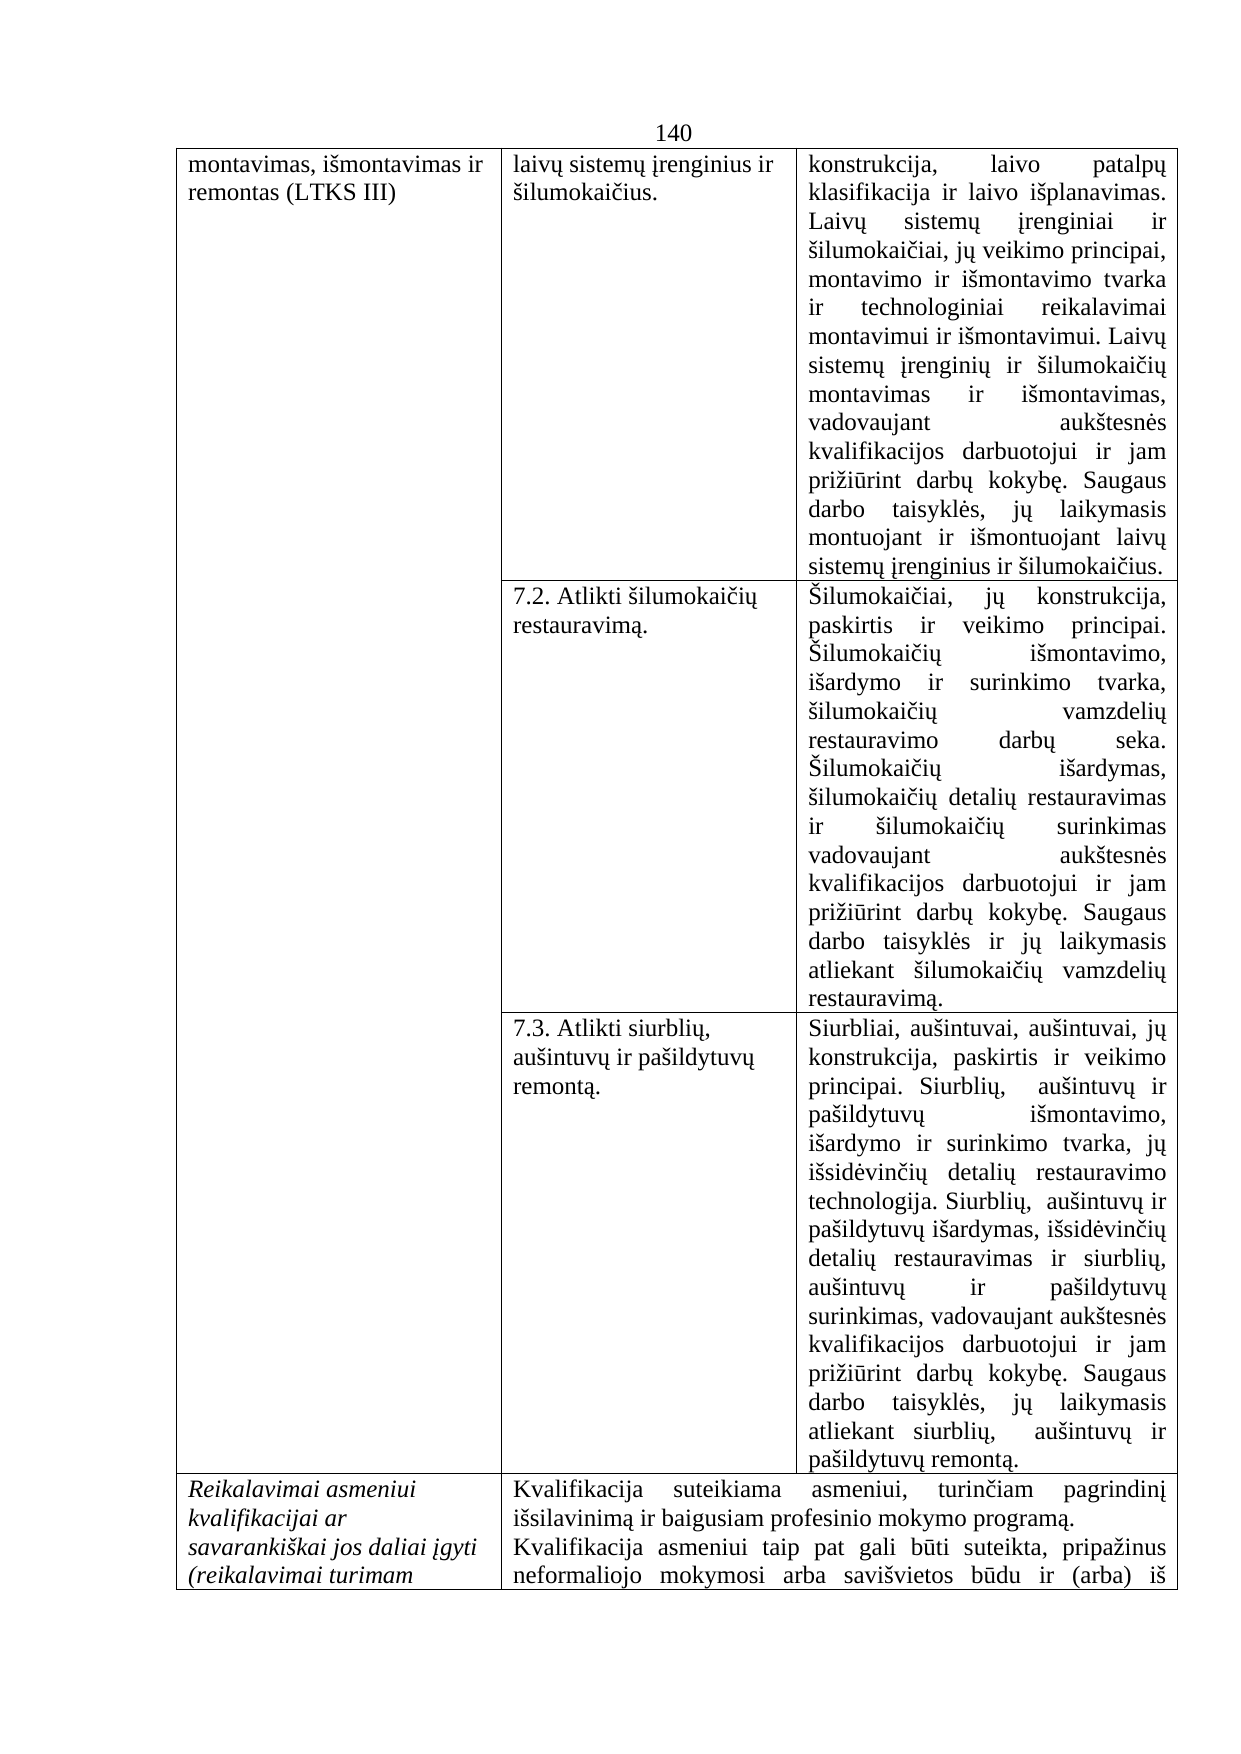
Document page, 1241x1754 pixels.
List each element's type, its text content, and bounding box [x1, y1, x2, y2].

table_cell Kvalifikacija suteikiama asmeniui, turinčiam pagrindinį išsilavinimą ir baigusiam profesinio mokymo programą. Kvalifikacija asmeniui taip pat gali būti suteikta, pripažinus neformaliojo mokymosi arba savišvietos būdu ir (arba) iš [502, 1474, 1177, 1589]
table_cell Siurbliai, aušintuvai, aušintuvai, jų konstrukcija, paskirtis ir veikimo principai. Siurblių, aušintuvų ir pašildytuvų išmontavimo, išardymo ir surinkimo tvarka, jų išsidėvinčių detalių restauravimo technologija. Siurblių, aušintuvų ir pašildytuvų išardymas, išsidėvinčių detalių restauravimas ir siurblių, aušintuvų ir pašildytuvų surinkimas, vadovaujant aukštesnės kvalifikacijos darbuotojui ir jam prižiūrint darbų kokybę. Saugaus darbo taisyklės, jų laikymasis atliekant siurblių, aušintuvų ir pašildytuvų remontą. [797, 1013, 1177, 1473]
table_cell Reikalavimai asmeniui kvalifikacijai ar savarankiškai jos daliai įgyti (reikalavimai turimam [177, 1474, 501, 1589]
table_cell laivų sistemų įrenginius ir šilumokaičius. [502, 149, 796, 580]
table_cell 7.2. Atlikti šilumokaičių restauravimą. [502, 581, 796, 1012]
table_cell konstrukcija, laivo patalpų klasifikacija ir laivo išplanavimas. Laivų sistemų įrenginiai ir šilumokaičiai, jų veikimo principai, montavimo ir išmontavimo tvarka ir technologiniai reikalavimai montavimui ir išmontavimui. Laivų sistemų įrenginių ir šilumokaičių montavimas ir išmontavimas, vadovaujant aukštesnės kvalifikacijos darbuotojui ir jam prižiūrint darbų kokybę. Saugaus darbo taisyklės, jų laikymasis montuojant ir išmontuojant laivų sistemų įrenginius ir šilumokaičius. [797, 149, 1177, 580]
table_cell Šilumokaičiai, jų konstrukcija, paskirtis ir veikimo principai. Šilumokaičių išmontavimo, išardymo ir surinkimo tvarka, šilumokaičių vamzdelių restauravimo darbų seka. Šilumokaičių išardymas, šilumokaičių detalių restauravimas ir šilumokaičių surinkimas vadovaujant aukštesnės kvalifikacijos darbuotojui ir jam prižiūrint darbų kokybę. Saugaus darbo taisyklės ir jų laikymasis atliekant šilumokaičių vamzdelių restauravimą. [797, 581, 1177, 1012]
table_cell montavimas, išmontavimas ir remontas (LTKS III) [177, 149, 501, 1473]
table_cell 7.3. Atlikti siurblių, aušintuvų ir pašildytuvų remontą. [502, 1013, 796, 1473]
